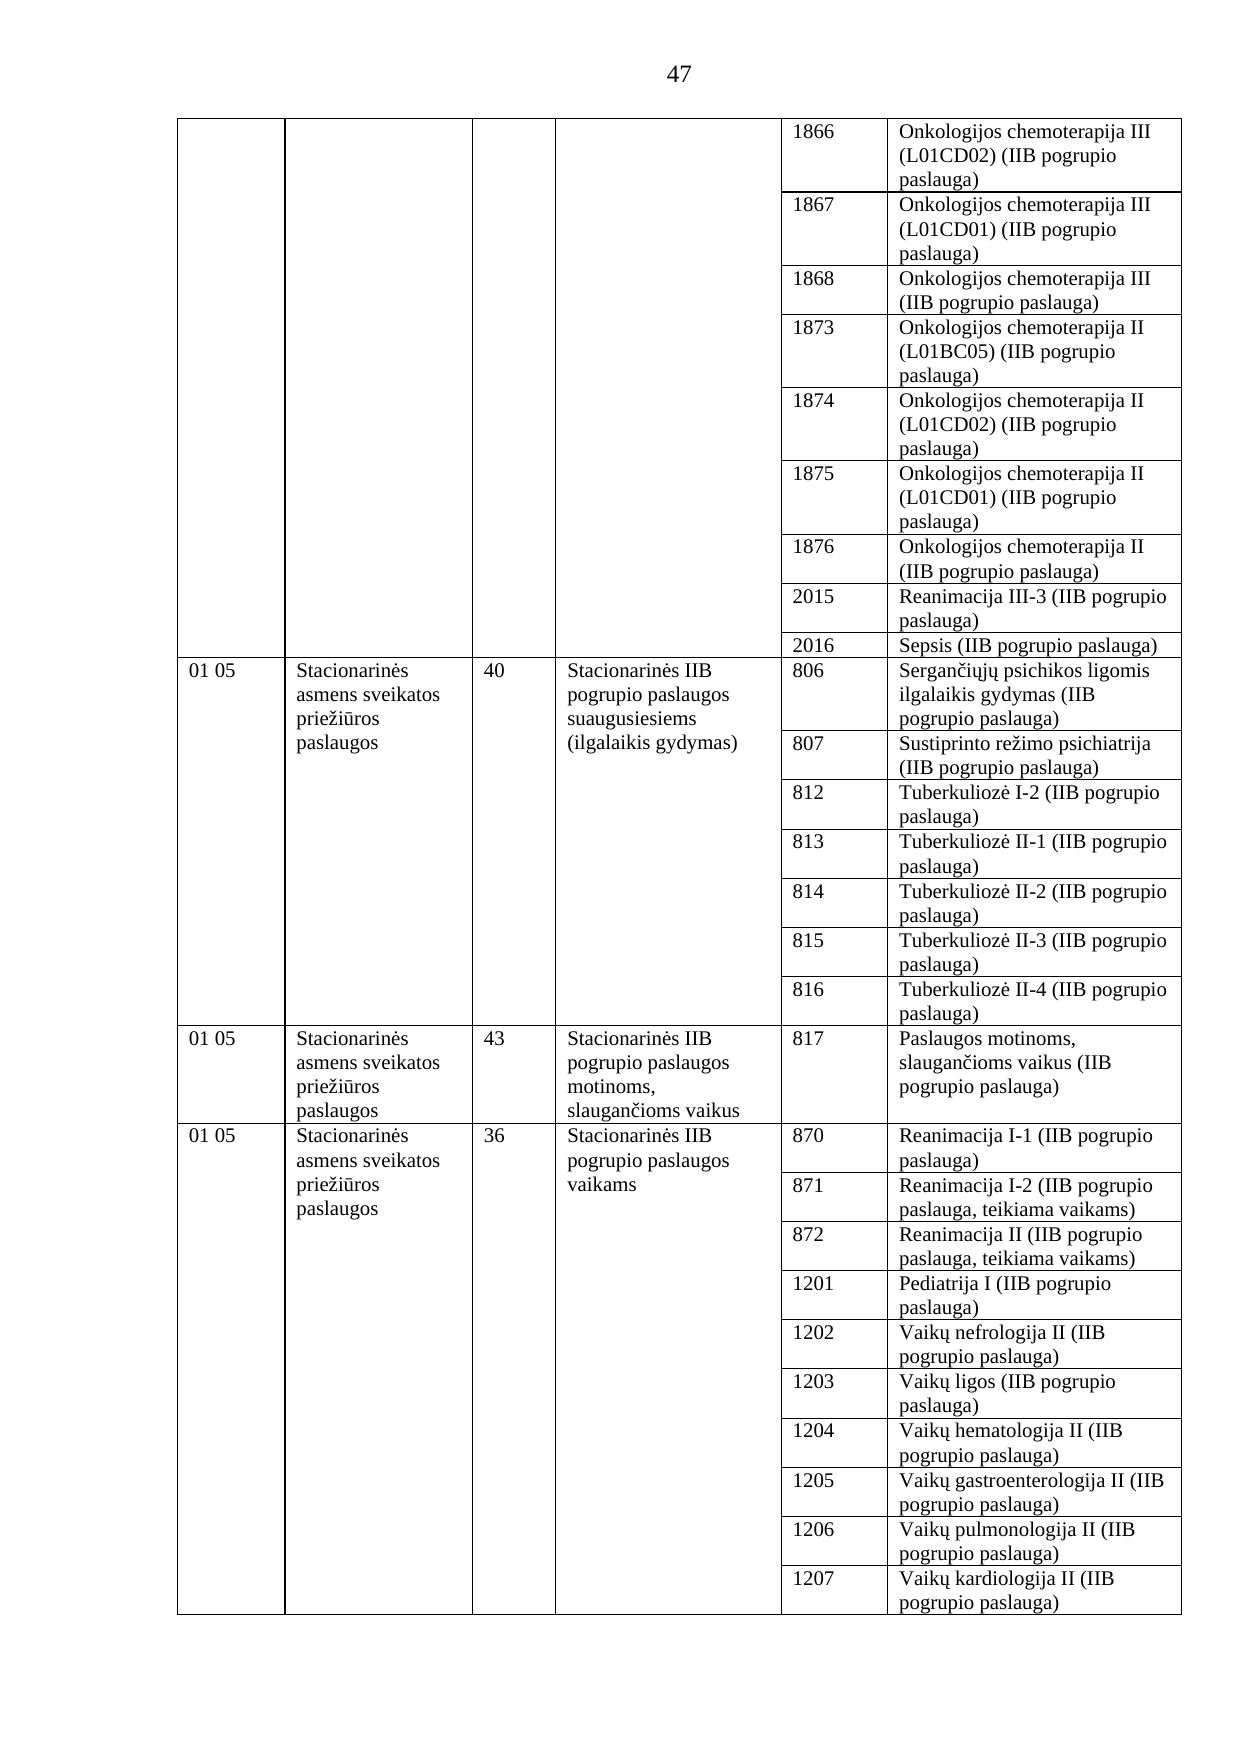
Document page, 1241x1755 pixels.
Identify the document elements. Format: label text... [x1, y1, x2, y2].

table_cell Reanimacija III-3 (IIB pogrupio paslauga) [888, 584, 1181, 632]
table_cell 1876 [782, 535, 887, 583]
table_cell Onkologijos chemoterapija II (L01CD02) (IIB pogrupio paslauga) [888, 388, 1181, 460]
table_cell Tuberkuliozė II-1 (IIB pogrupio paslauga) [888, 830, 1181, 878]
table_cell [473, 119, 555, 657]
table_cell 01 05 [178, 658, 284, 1025]
table_cell 872 [782, 1222, 887, 1270]
table_cell Stacionarinės asmens sveikatos priežiūros paslaugos [286, 1124, 472, 1614]
table_cell Stacionarinės IIB pogrupio paslaugos vaikams [556, 1124, 781, 1614]
table_cell 1868 [782, 266, 887, 314]
table_cell Tuberkuliozė I-2 (IIB pogrupio paslauga) [888, 780, 1181, 828]
table_cell [556, 119, 781, 657]
table_cell Onkologijos chemoterapija III (L01CD01) (IIB pogrupio paslauga) [888, 193, 1181, 264]
table_cell Tuberkuliozė II-4 (IIB pogrupio paslauga) [888, 977, 1181, 1025]
table_cell Paslaugos motinoms, slaugančioms vaikus (IIB pogrupio paslauga) [888, 1026, 1181, 1122]
table_cell 807 [782, 731, 887, 779]
table_cell Onkologijos chemoterapija II (L01BC05) (IIB pogrupio paslauga) [888, 315, 1181, 387]
table_cell 40 [473, 658, 555, 1025]
table_cell 1204 [782, 1419, 887, 1467]
table_cell Stacionarinės asmens sveikatos priežiūros paslaugos [286, 1026, 472, 1122]
table_cell Onkologijos chemoterapija II (IIB pogrupio paslauga) [888, 535, 1181, 583]
table_cell 1201 [782, 1271, 887, 1319]
table_cell 43 [473, 1026, 555, 1122]
table_cell [286, 119, 472, 657]
table_cell 816 [782, 977, 887, 1025]
table_cell 1206 [782, 1517, 887, 1565]
table_cell 815 [782, 928, 887, 976]
table_cell 1202 [782, 1320, 887, 1368]
table_cell 813 [782, 830, 887, 878]
table_cell Sepsis (IIB pogrupio paslauga) [888, 633, 1181, 657]
table_cell 1873 [782, 315, 887, 387]
table_cell Stacionarinės IIB pogrupio paslaugos motinoms, slaugančioms vaikus [556, 1026, 781, 1122]
table_cell 814 [782, 879, 887, 927]
table_cell 1205 [782, 1468, 887, 1516]
table_cell 36 [473, 1124, 555, 1614]
table_cell Stacionarinės asmens sveikatos priežiūros paslaugos [286, 658, 472, 1025]
table_cell Sergančiųjų psichikos ligomis ilgalaikis gydymas (IIB pogrupio paslauga) [888, 658, 1181, 730]
table_cell 812 [782, 780, 887, 828]
table_cell 2015 [782, 584, 887, 632]
table_cell Reanimacija I-2 (IIB pogrupio paslauga, teikiama vaikams) [888, 1173, 1181, 1221]
table_cell 2016 [782, 633, 887, 657]
table_cell 817 [782, 1026, 887, 1122]
table_cell Tuberkuliozė II-3 (IIB pogrupio paslauga) [888, 928, 1181, 976]
table_cell 1207 [782, 1566, 887, 1614]
table_cell [178, 119, 284, 657]
table_cell 870 [782, 1124, 887, 1172]
table_cell Sustiprinto režimo psichiatrija (IIB pogrupio paslauga) [888, 731, 1181, 779]
table_cell Tuberkuliozė II-2 (IIB pogrupio paslauga) [888, 879, 1181, 927]
table_cell 1867 [782, 193, 887, 264]
table_cell Onkologijos chemoterapija II (L01CD01) (IIB pogrupio paslauga) [888, 461, 1181, 533]
table_cell 01 05 [178, 1026, 284, 1122]
table_cell 871 [782, 1173, 887, 1221]
table_cell 01 05 [178, 1124, 284, 1614]
table_cell Vaikų ligos (IIB pogrupio paslauga) [888, 1369, 1181, 1417]
table_cell Reanimacija I-1 (IIB pogrupio paslauga) [888, 1124, 1181, 1172]
table_cell Pediatrija I (IIB pogrupio paslauga) [888, 1271, 1181, 1319]
table_cell Onkologijos chemoterapija III (L01CD02) (IIB pogrupio paslauga) [888, 119, 1181, 191]
table_cell 1203 [782, 1369, 887, 1417]
table_cell 1875 [782, 461, 887, 533]
table_cell Vaikų kardiologija II (IIB pogrupio paslauga) [888, 1566, 1181, 1614]
table_cell 806 [782, 658, 887, 730]
table_cell Vaikų hematologija II (IIB pogrupio paslauga) [888, 1419, 1181, 1467]
table_cell Stacionarinės IIB pogrupio paslaugos suaugusiesiems (ilgalaikis gydymas) [556, 658, 781, 1025]
table_cell Onkologijos chemoterapija III (IIB pogrupio paslauga) [888, 266, 1181, 314]
table_cell 1874 [782, 388, 887, 460]
table_cell 1866 [782, 119, 887, 191]
table_cell Vaikų gastroenterologija II (IIB pogrupio paslauga) [888, 1468, 1181, 1516]
table_cell Reanimacija II (IIB pogrupio paslauga, teikiama vaikams) [888, 1222, 1181, 1270]
table_cell Vaikų nefrologija II (IIB pogrupio paslauga) [888, 1320, 1181, 1368]
table_cell Vaikų pulmonologija II (IIB pogrupio paslauga) [888, 1517, 1181, 1565]
